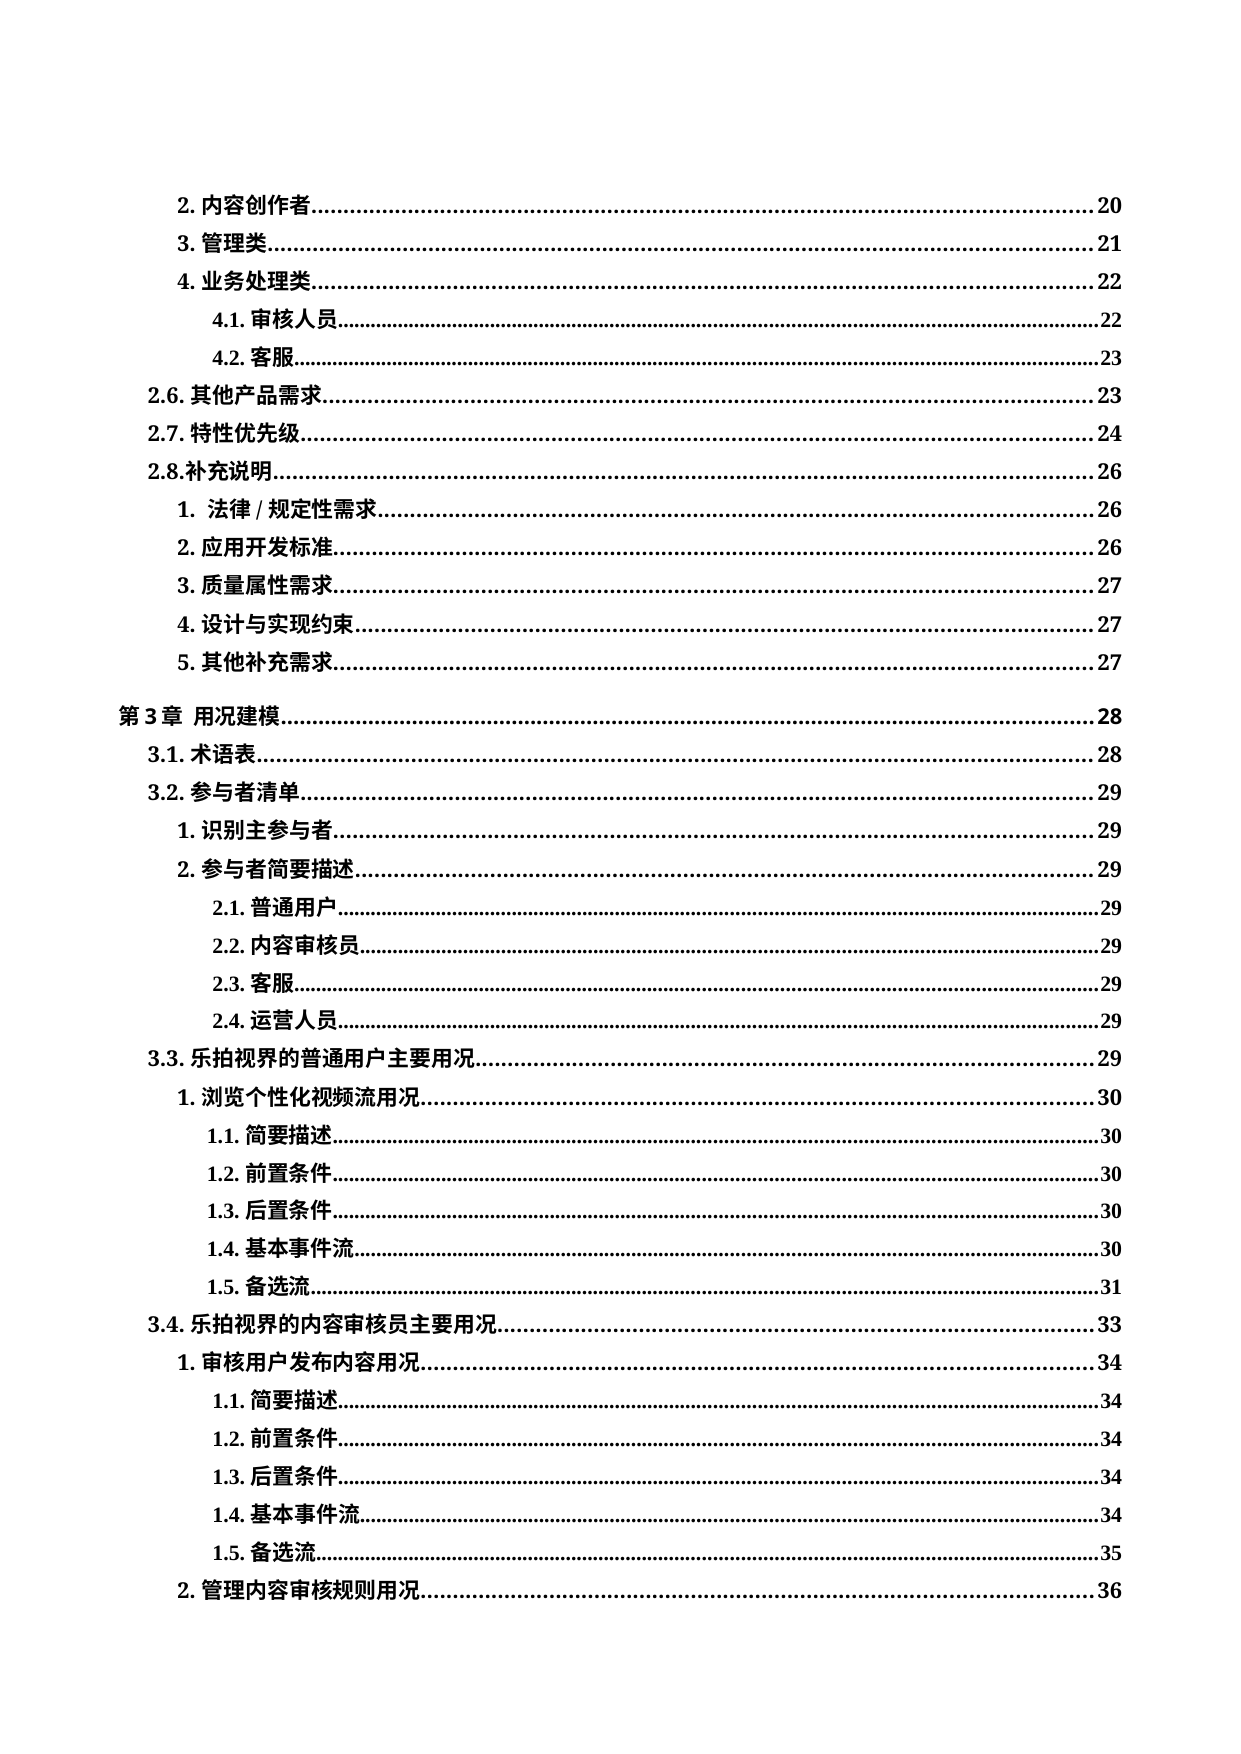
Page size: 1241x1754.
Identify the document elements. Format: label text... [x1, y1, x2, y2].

text 2. 参与者简要描述 29 [177, 852, 1122, 883]
text 1.2. 前置条件 34 [207, 1421, 1122, 1453]
text 2.1. 普通用户 29 [207, 890, 1122, 921]
text 1. 法律 / 规定性需求 26 [177, 492, 1122, 524]
text 2.8.补充说明 26 [148, 454, 1122, 486]
text 2. 内容创作者 20 [177, 188, 1122, 219]
text 2.7. 特性优先级 24 [148, 416, 1122, 448]
text 1.5. 备选流 31 [207, 1269, 1122, 1301]
text 3.4. 乐拍视界的内容审核员主要用况 33 [148, 1307, 1122, 1339]
text 4.2. 客服 23 [207, 340, 1122, 372]
text 2.2. 内容审核员 29 [207, 928, 1122, 959]
text 3.2. 参与者清单 29 [148, 775, 1122, 807]
text 3.3. 乐拍视界的普通用户主要用况 29 [148, 1041, 1122, 1073]
text 第3章 用况建模 28 [118, 699, 1122, 731]
text 2. 应用开发标准 26 [177, 530, 1122, 562]
text 1.1. 简要描述 34 [207, 1383, 1122, 1415]
text 4.1. 审核人员 22 [207, 302, 1122, 334]
text 1.3. 后置条件 34 [207, 1459, 1122, 1491]
text 1. 识别主参与者 29 [177, 813, 1122, 845]
text 3.1. 术语表 28 [148, 737, 1122, 769]
text 3. 质量属性需求 27 [177, 568, 1122, 600]
text 1. 浏览个性化视频流用况 30 [177, 1079, 1122, 1111]
text 3. 管理类 21 [177, 226, 1122, 257]
text 4. 业务处理类 22 [177, 264, 1122, 296]
text 1. 审核用户发布内容用况 34 [177, 1345, 1122, 1377]
text 2. 管理内容审核规则用况 36 [177, 1573, 1122, 1605]
text 1.1. 简要描述 30 [207, 1118, 1122, 1149]
text 1.2. 前置条件 30 [207, 1156, 1122, 1187]
text 1.4. 基本事件流 30 [207, 1231, 1122, 1263]
text 1.4. 基本事件流 34 [207, 1497, 1122, 1529]
text 2.6. 其他产品需求 23 [148, 378, 1122, 409]
text 2.3. 客服 29 [207, 966, 1122, 997]
text 2.4. 运营人员 29 [207, 1003, 1122, 1035]
text 4. 设计与实现约束 27 [177, 607, 1122, 638]
text 1.3. 后置条件 30 [207, 1193, 1122, 1225]
text 1.5. 备选流 35 [207, 1535, 1122, 1567]
text 5. 其他补充需求 27 [177, 645, 1122, 676]
